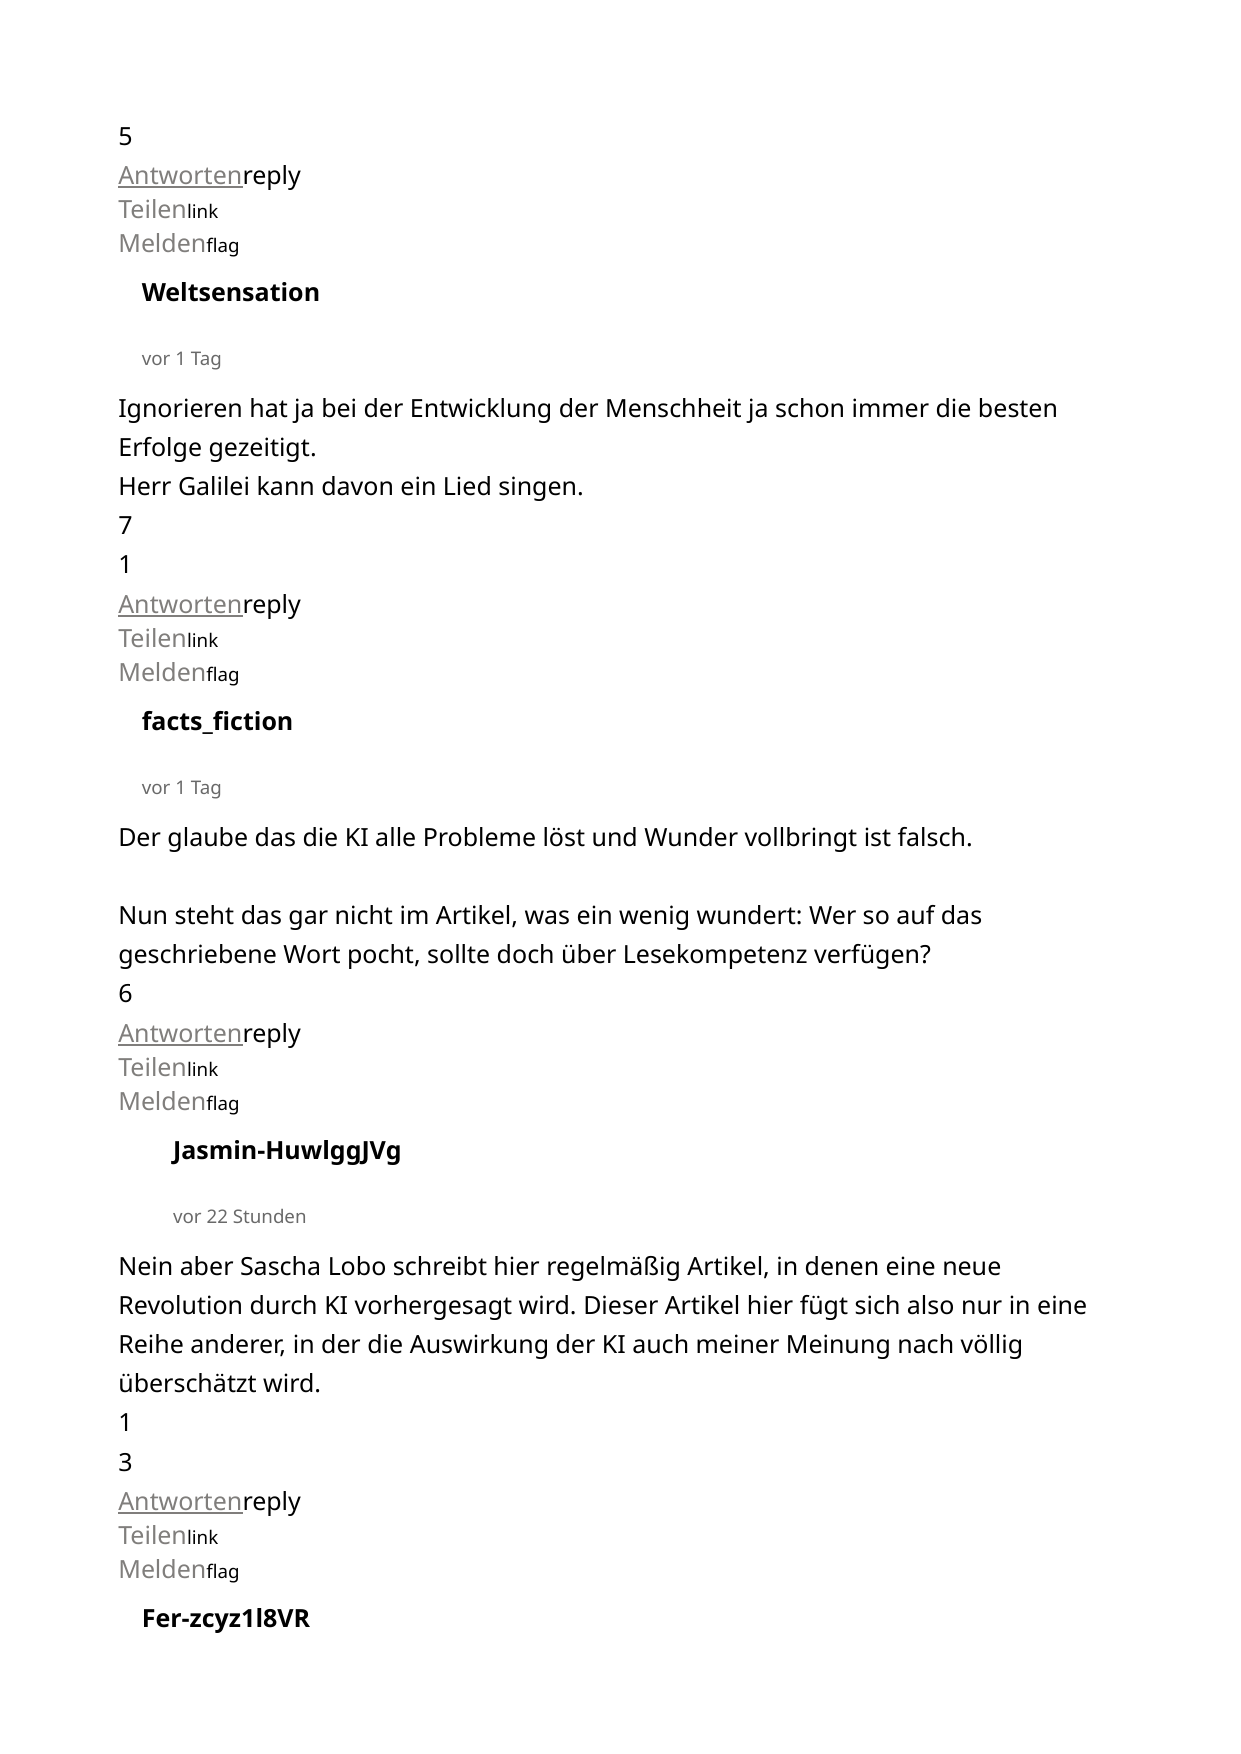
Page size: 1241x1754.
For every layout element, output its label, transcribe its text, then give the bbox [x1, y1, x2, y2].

text Der glaube das die KI alle Probleme löst und Wunder vollbringt ist falsch. Nun steht das gar nicht im Artikel, was ein wenig wundert: Wer so auf das geschriebene Wort pocht, sollte doch über Lesekompetenz verfügen? [118, 819, 1122, 971]
text facts_fiction [142, 704, 1114, 738]
text Teilenlink [118, 620, 1122, 654]
text vor 22 Stunden [173, 1203, 1117, 1229]
text Nein aber Sascha Lobo schreibt hier regelmäßig Artikel, in denen eine neue Revolution durch KI vorhergesagt wird. Dieser Artikel hier fügt sich also nur in eine Reihe anderer, in der die Auswirkung der KI auch meiner Meinung nach völlig überschätzt wird. [118, 1248, 1122, 1400]
text vor 1 Tag [142, 346, 1117, 371]
text Meldenflag [118, 225, 1122, 259]
text Meldenflag [118, 654, 1122, 688]
text Antwortenreply [118, 1483, 1122, 1517]
text 1 [118, 547, 1122, 581]
text 3 [118, 1444, 1122, 1478]
text Fer-zcyz1l8VR [142, 1601, 1114, 1635]
text Teilenlink [118, 1517, 1122, 1551]
text Antwortenreply [118, 157, 1122, 191]
text Jasmin-HuwlggJVg [173, 1133, 1114, 1167]
text 5 [118, 118, 1122, 152]
text Meldenflag [118, 1083, 1122, 1117]
text 1 [118, 1405, 1122, 1439]
text Ignorieren hat ja bei der Entwicklung der Menschheit ja schon immer die besten Erfolge gezeitigt. Herr Galilei kann davon ein Lied singen. [118, 390, 1122, 503]
text Antwortenreply [118, 1015, 1122, 1049]
text Teilenlink [118, 191, 1122, 225]
text vor 1 Tag [142, 774, 1117, 800]
text 6 [118, 976, 1122, 1010]
text Weltsensation [142, 275, 1114, 309]
text Teilenlink [118, 1049, 1122, 1083]
text Meldenflag [118, 1551, 1122, 1586]
text Antwortenreply [118, 586, 1122, 620]
text 7 [118, 508, 1122, 542]
